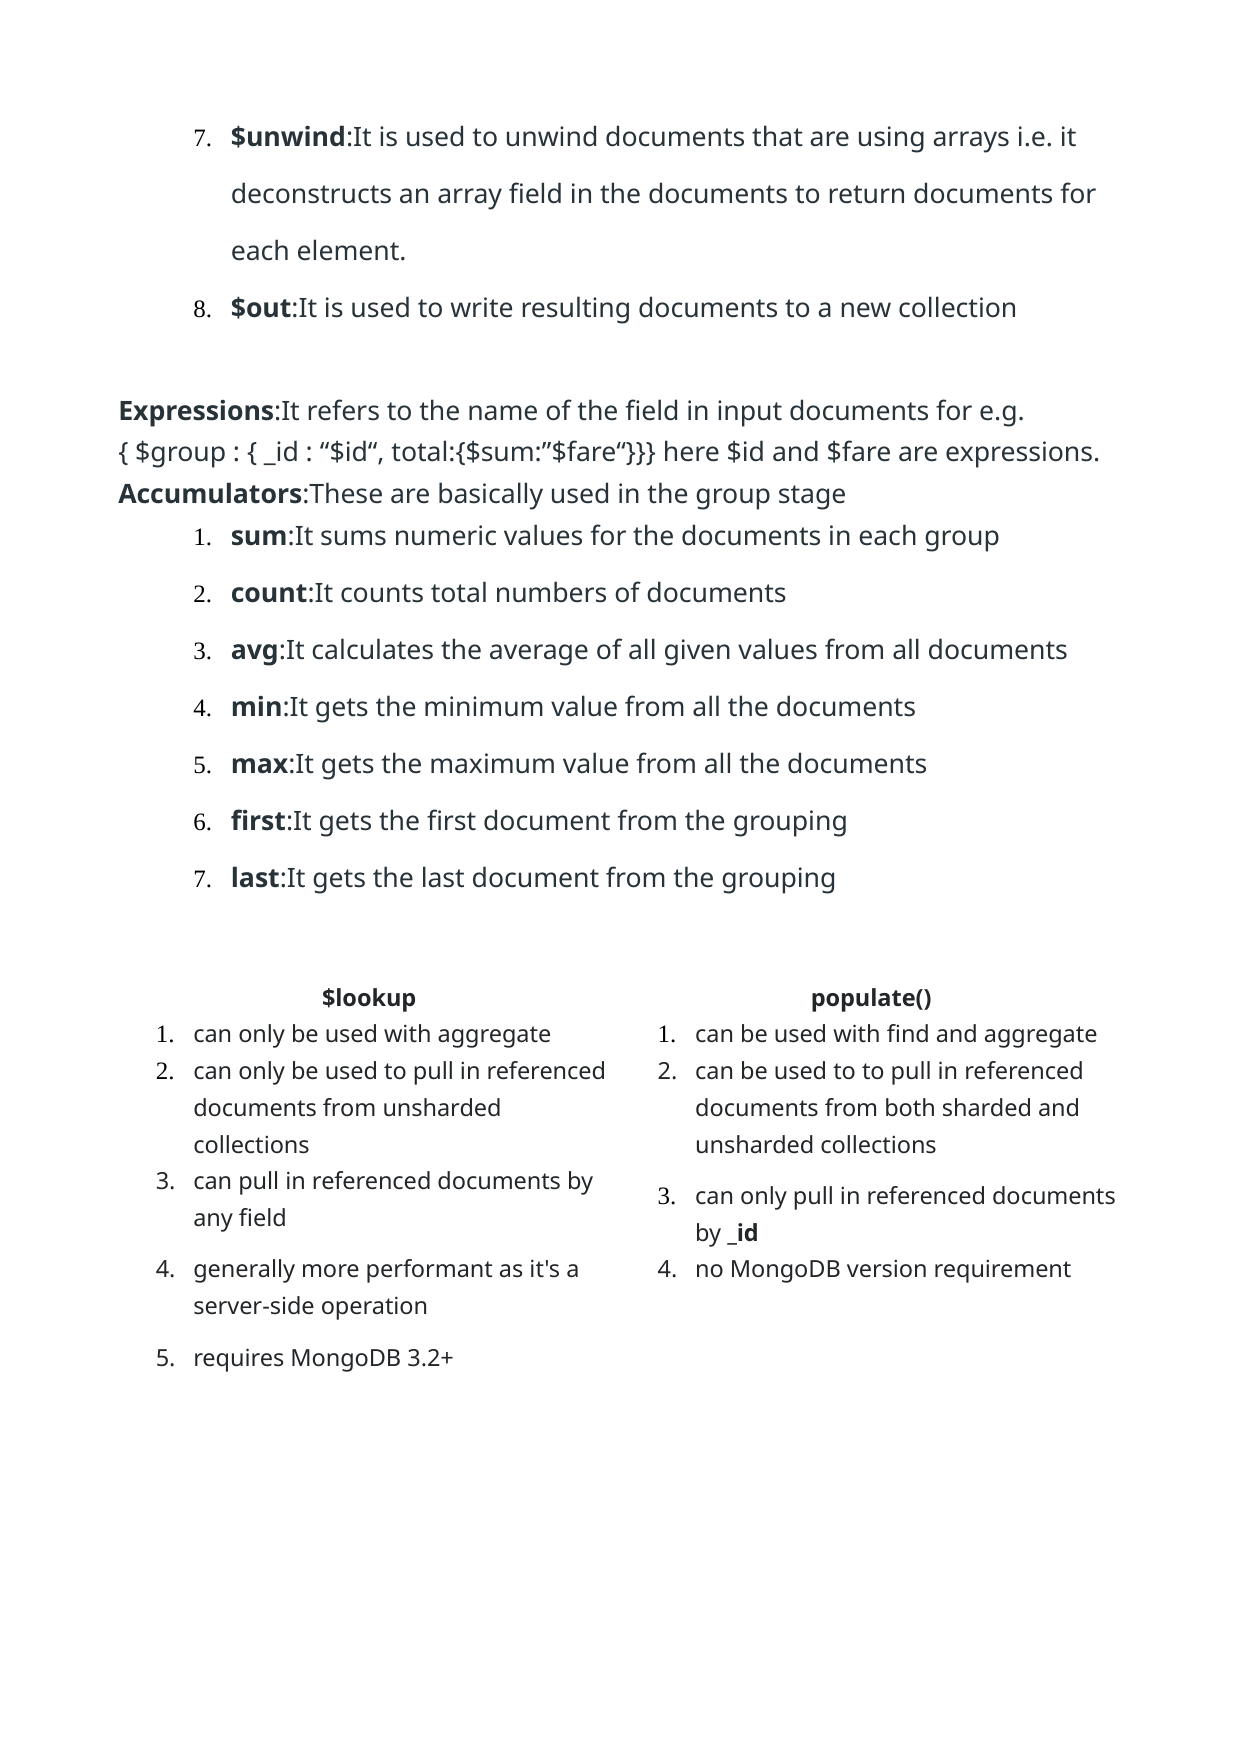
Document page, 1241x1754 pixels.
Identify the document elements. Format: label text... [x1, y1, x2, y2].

text Expressions:It refers to the name of the field in input documents for e.g. { $group : { _id : “$id“, total:{$sum:”$fare“}}} here $id and $fare are expressions. [118, 392, 1122, 469]
list first:It gets the first document from the grouping [193, 802, 1122, 838]
table_cell can be used with find and aggregate can be used to to pull in referenced documents from both sharded and unsharded collections can only pull in referenced documents by _id no MongoDB version requirement [620, 1018, 1122, 1377]
table_cell can only be used with aggregate can only be used to pull in referenced documents from unsharded collections can pull in referenced documents by any field generally more performant as it's a server-side operation requires MongoDB 3.2+ [118, 1018, 620, 1377]
list $unwind:It is used to unwind documents that are using arrays i.e. it deconstructs an array field in the documents to return documents for each element. [193, 118, 1122, 268]
table_header populate() [620, 981, 1122, 1018]
list count:It counts total numbers of documents [193, 574, 1122, 610]
table_header $lookup [118, 981, 620, 1018]
text Accumulators:These are basically used in the group stage [118, 475, 1122, 511]
list last:It gets the last document from the grouping [193, 859, 1122, 895]
list max:It gets the maximum value from all the documents [193, 745, 1122, 781]
list avg:It calculates the average of all given values from all documents [193, 631, 1122, 667]
list min:It gets the minimum value from all the documents [193, 688, 1122, 724]
list $out:It is used to write resulting documents to a new collection [193, 289, 1122, 326]
list sum:It sums numeric values for the documents in each group [193, 517, 1122, 553]
